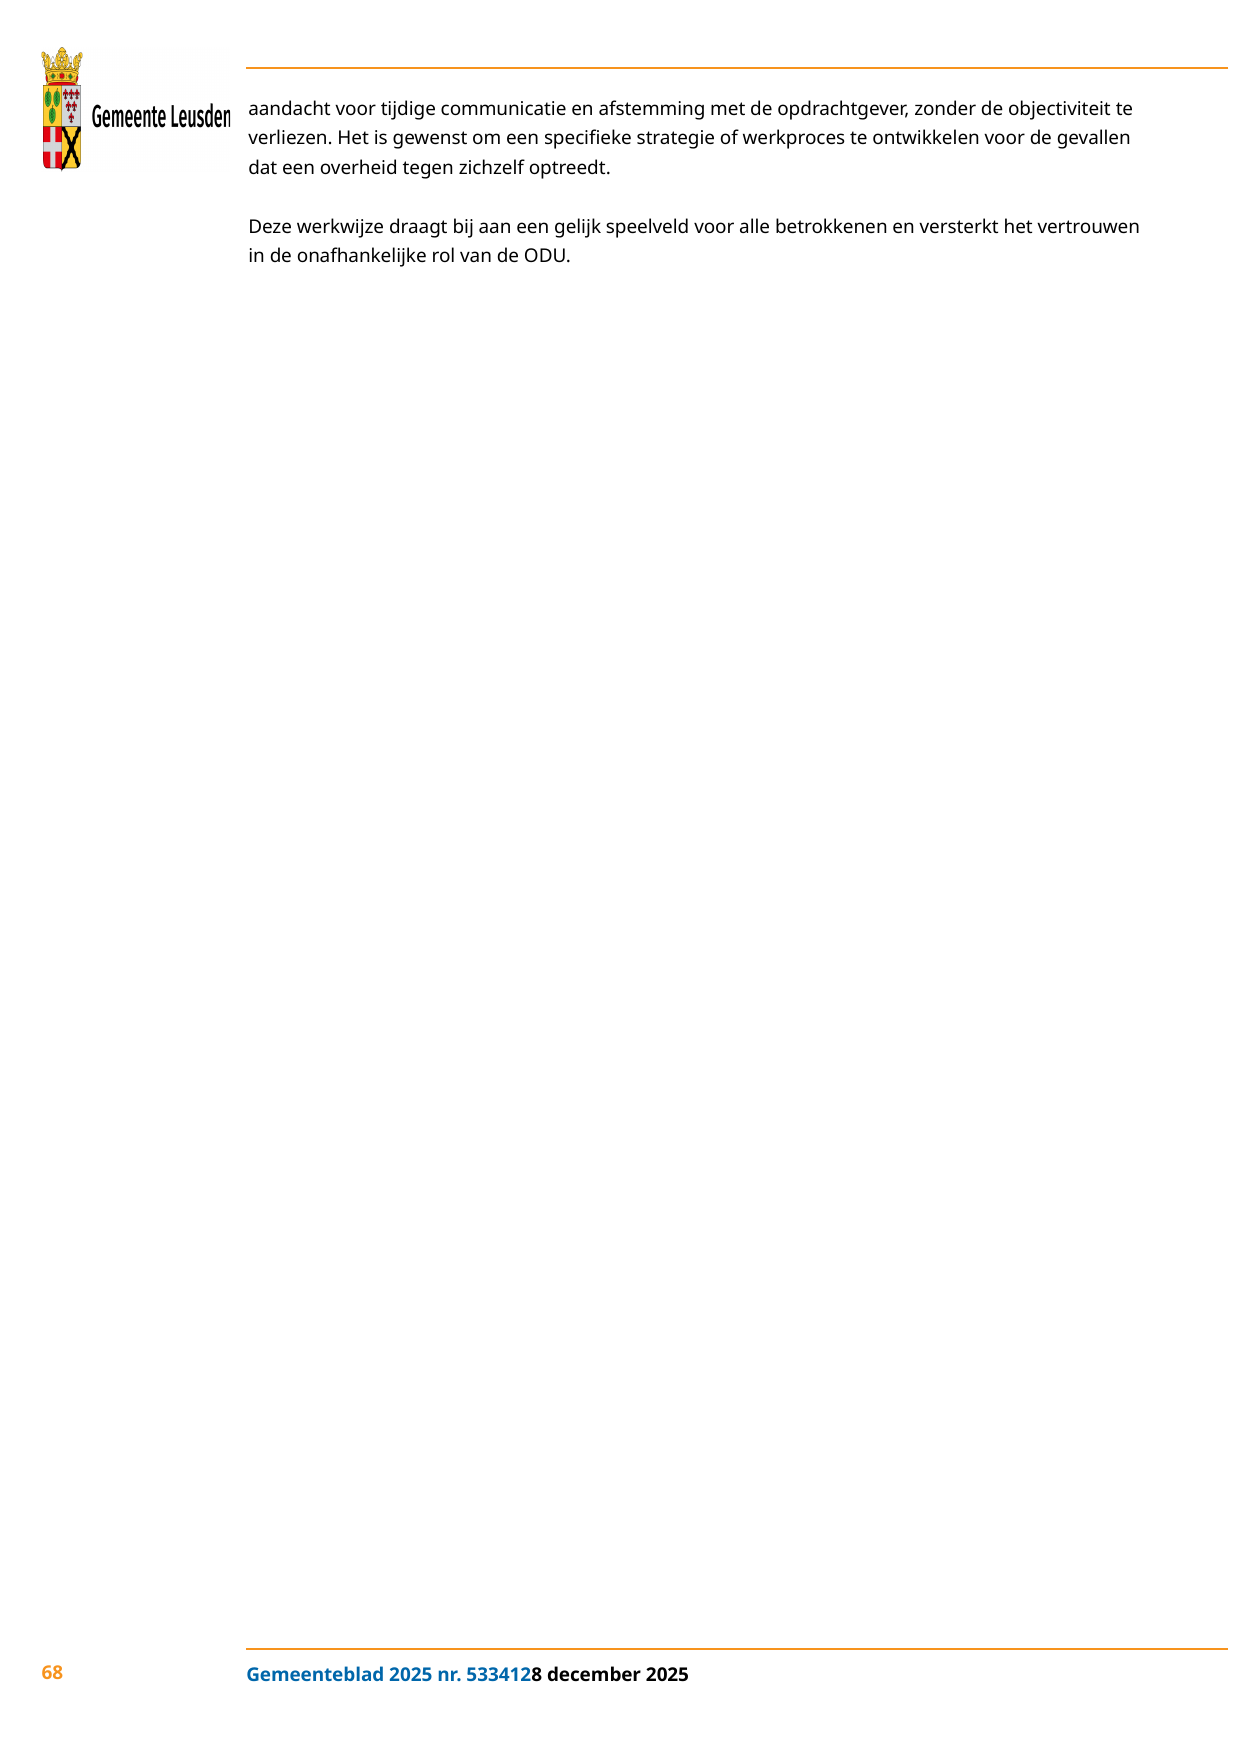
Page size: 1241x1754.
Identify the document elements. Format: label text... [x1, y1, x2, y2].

text Deze werkwijze draagt bij aan een gelijk speelveld voor alle betrokkenen en versterkt het vertrouwen in de onafhankelijke rol van de ODU. [248, 213, 1152, 268]
text aandacht voor tijdige communicatie en afstemming met de opdrachtgever, zonder de objectiviteit te verliezen. Het is gewenst om een specifieke strategie of werkproces te ontwikkelen voor de gevallen dat een overheid tegen zichzelf optreedt. [248, 95, 1152, 180]
picture [41, 47, 231, 172]
